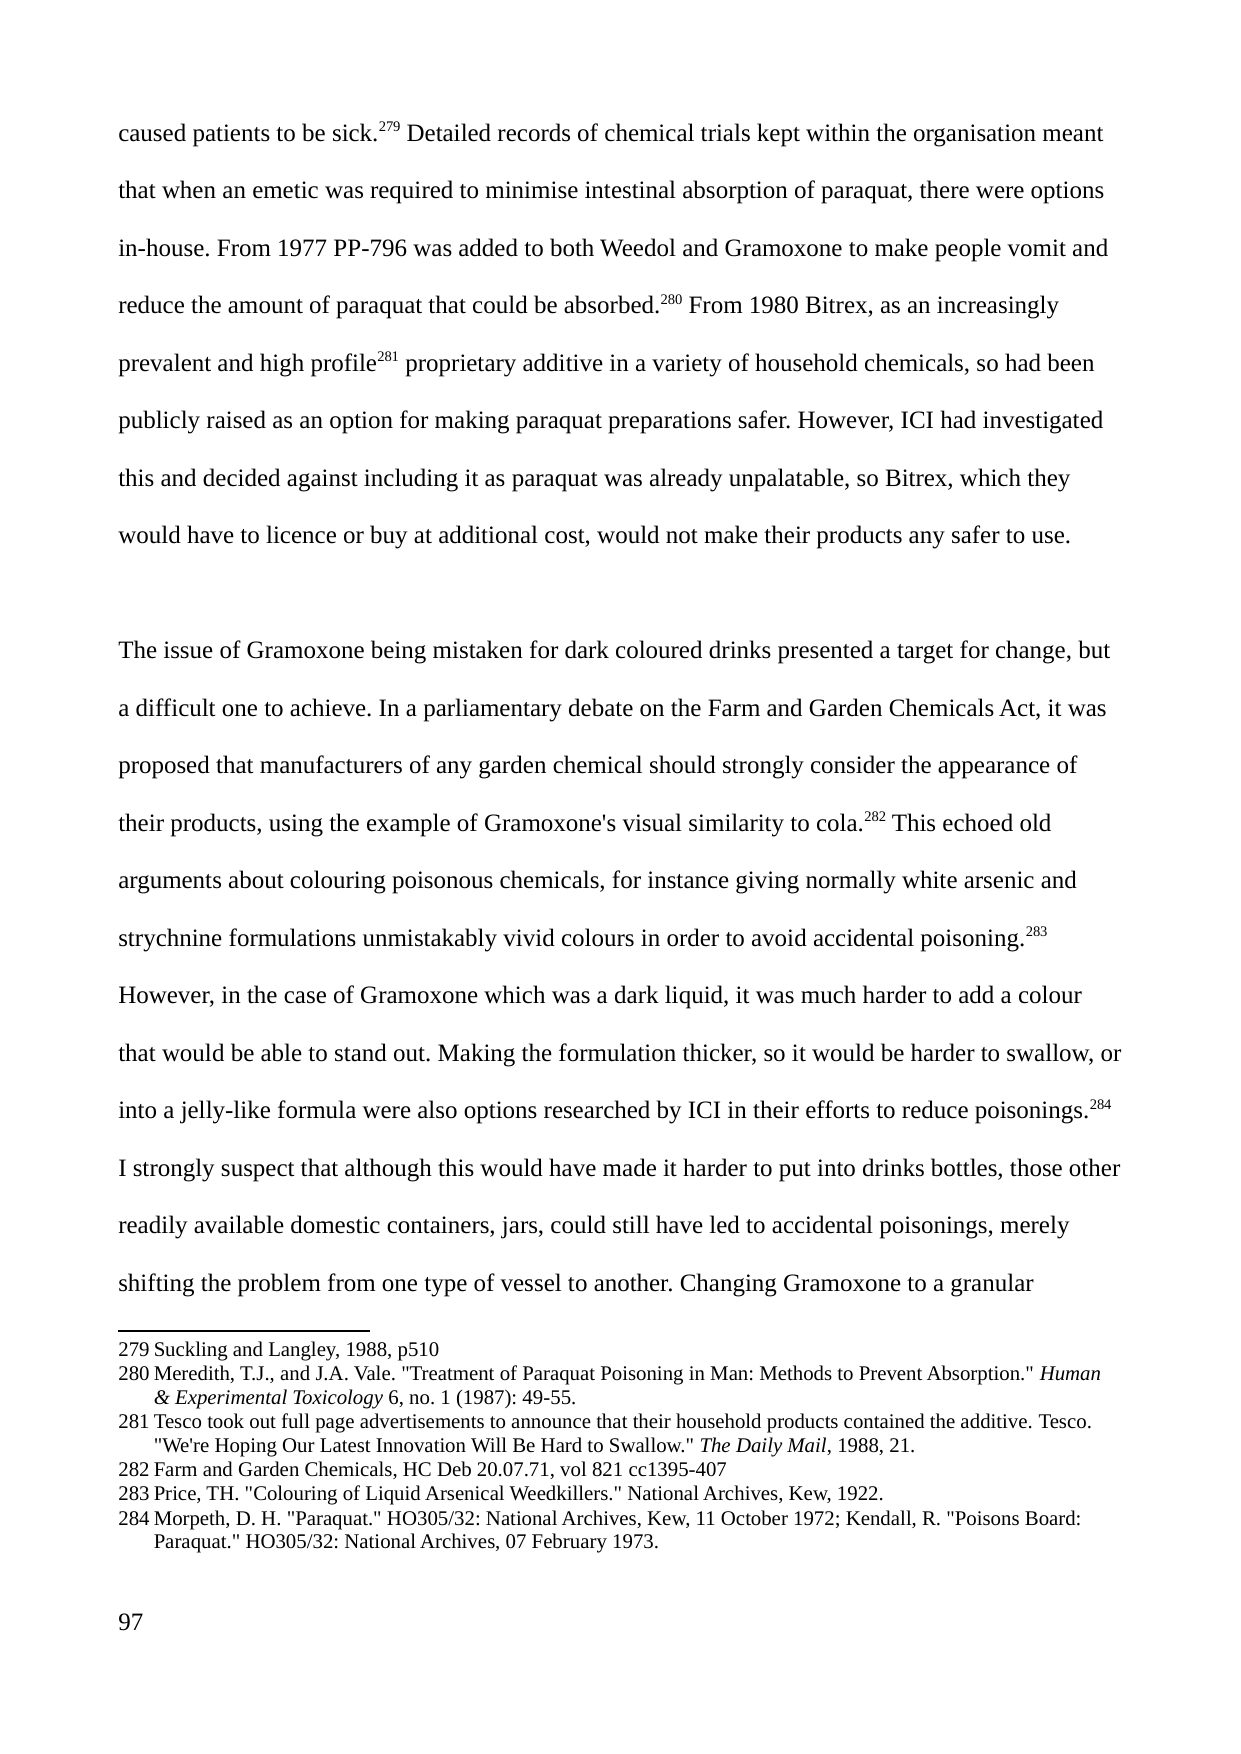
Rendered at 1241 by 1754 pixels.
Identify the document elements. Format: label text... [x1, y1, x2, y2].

text Farm and Garden Chemicals, HC Deb 20.07.71, vol 821 cc1395-407 [118, 1457, 1122, 1481]
text Tesco took out full page advertisements to announce that their household products contained the additive. Tesco. "We're Hoping Our Latest Innovation Will Be Hard to Swallow." The Daily Mail, 1988, 21. [118, 1409, 1122, 1457]
text Price, TH. "Colouring of Liquid Arsenical Weedkillers." National Archives, Kew, 1922. [118, 1481, 1122, 1505]
text caused patients to be sick. Detailed records of chemical trials kept within the organisation meant that when an emetic was required to minimise intestinal absorption of paraquat, there were options in-house. From 1977 PP-796 was added to both Weedol and Gramoxone to make people vomit and reduce the amount of paraquat that could be absorbed. From 1980 Bitrex, as an increasingly prevalent and high profile proprietary additive in a variety of household chemicals, so had been publicly raised as an option for making paraquat preparations safer. However, ICI had investigated this and decided against including it as paraquat was already unpalatable, so Bitrex, which they would have to licence or buy at additional cost, would not make their products any safer to use. [118, 118, 1122, 549]
text The issue of Gramoxone being mistaken for dark coloured drinks presented a target for change, but a difficult one to achieve. In a parliamentary debate on the Farm and Garden Chemicals Act, it was proposed that manufacturers of any garden chemical should strongly consider the appearance of their products, using the example of Gramoxone's visual similarity to cola. This echoed old arguments about colouring poisonous chemicals, for instance giving normally white arsenic and strychnine formulations unmistakably vivid colours in order to avoid accidental poisoning. However, in the case of Gramoxone which was a dark liquid, it was much harder to add a colour that would be able to stand out. Making the formulation thicker, so it would be harder to swallow, or into a jelly-like formula were also options researched by ICI in their efforts to reduce poisonings. I strongly suspect that although this would have made it harder to put into drinks bottles, those other readily available domestic containers, jars, could still have led to accidental poisonings, merely shifting the problem from one type of vessel to another. Changing Gramoxone to a granular [118, 636, 1122, 1297]
text Suckling and Langley, 1988, p510 [118, 1337, 1122, 1361]
text Meredith, T.J., and J.A. Vale. "Treatment of Paraquat Poisoning in Man: Methods to Prevent Absorption." Human & Experimental Toxicology 6, no. 1 (1987): 49-55. [118, 1361, 1122, 1409]
text Morpeth, D. H. "Paraquat." HO305/32: National Archives, Kew, 11 October 1972; Kendall, R. "Poisons Board: Paraquat." HO305/32: National Archives, 07 February 1973. [118, 1505, 1122, 1553]
